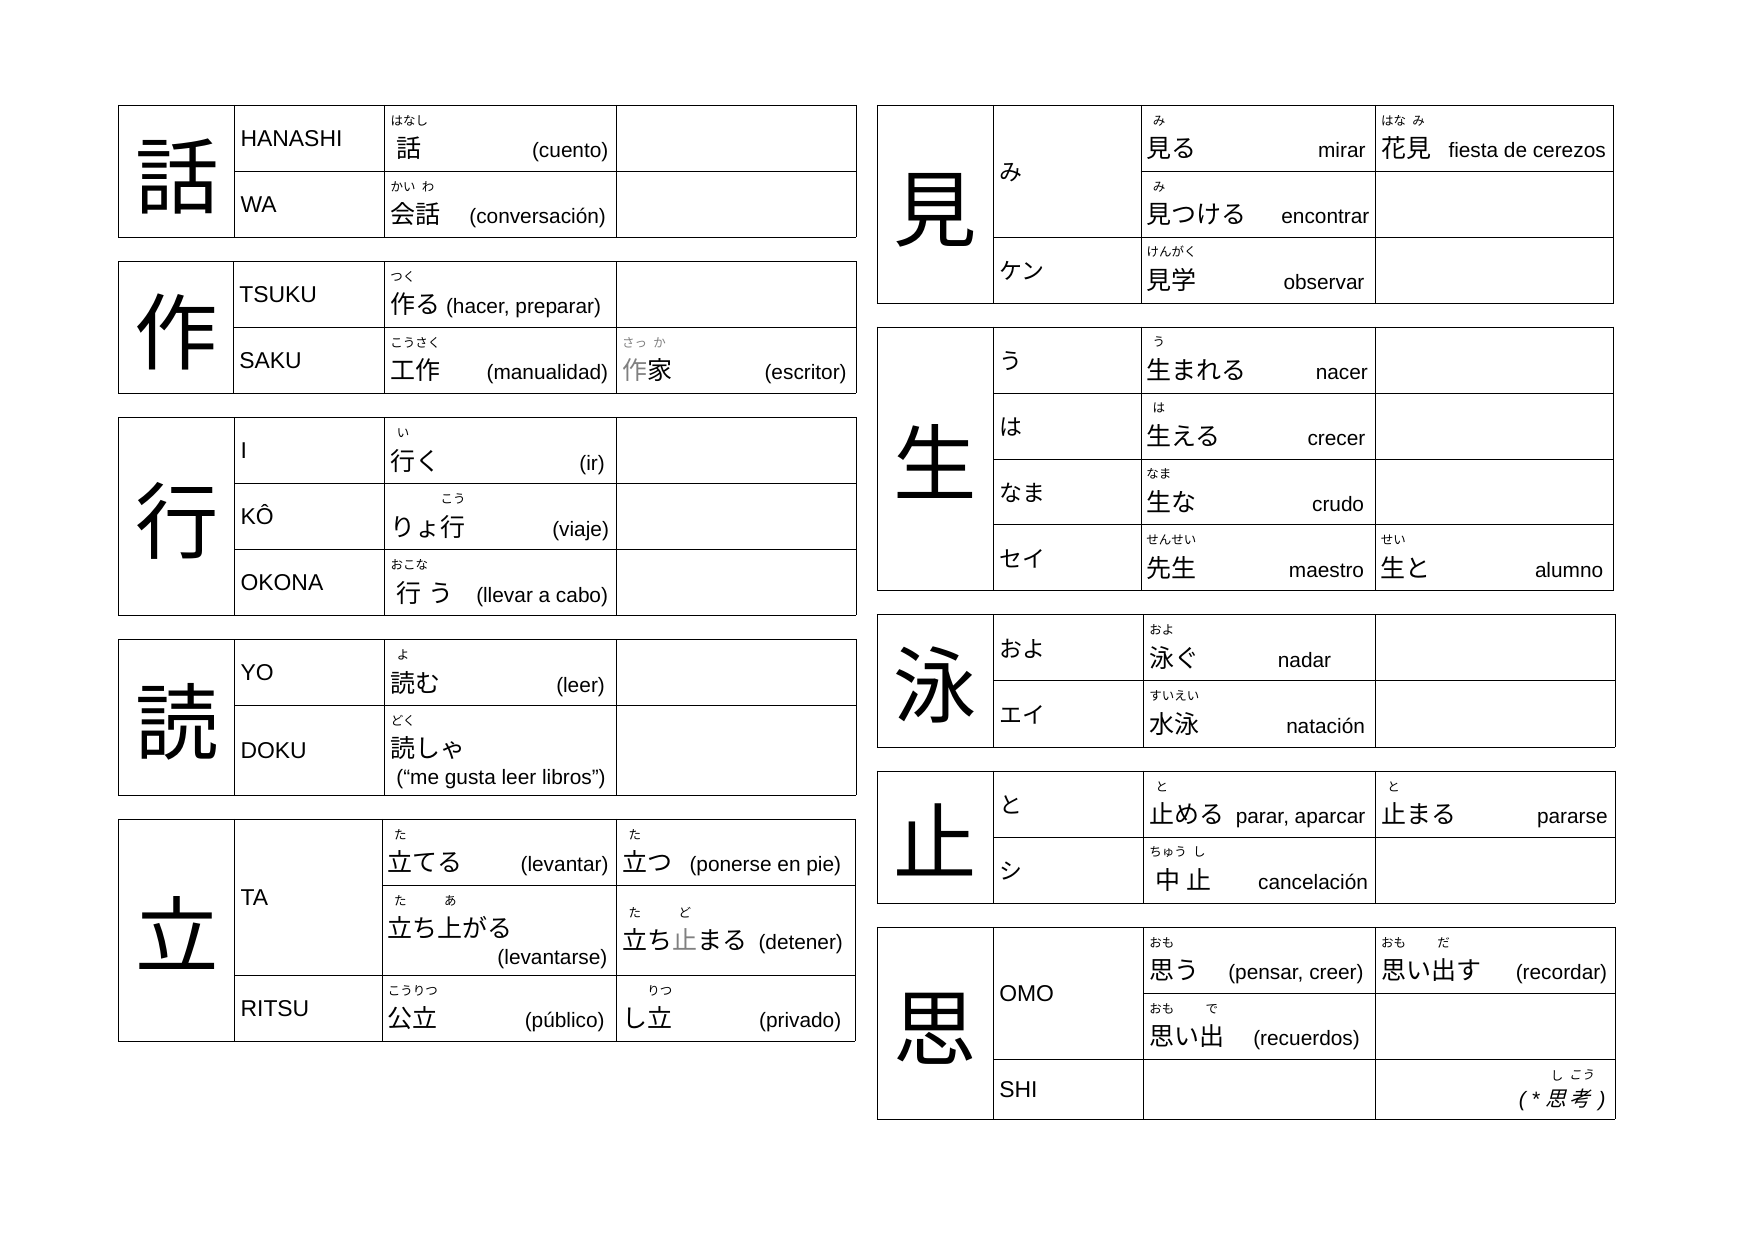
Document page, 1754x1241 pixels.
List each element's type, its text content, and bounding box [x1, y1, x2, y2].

table_header TA [235, 820, 382, 975]
table_cell WA [235, 172, 384, 237]
table_cell SAKU [234, 328, 384, 393]
table_cell [1376, 838, 1615, 903]
table_cell 生はえる crecer [1142, 394, 1375, 458]
table_cell 見みつける encontrar [1142, 172, 1375, 237]
table_cell [1376, 172, 1613, 237]
table_cell [1376, 460, 1613, 524]
table_cell セイ [994, 525, 1141, 590]
table_header と [994, 772, 1143, 837]
table_header 読 [119, 640, 234, 795]
table_header 行いく (ir) [385, 418, 616, 483]
table_header [617, 262, 856, 327]
table_cell ( * 思し考こう ) [1376, 1060, 1615, 1119]
table_cell 工こう作さく (manualidad) [385, 328, 616, 393]
table_header TSUKU [234, 262, 384, 327]
table_cell 生なまな crudo [1142, 460, 1375, 524]
table_header う [994, 328, 1141, 392]
table_cell 行おこなう (llevar a cabo) [385, 550, 616, 615]
table_cell DOKU [235, 706, 384, 795]
table_cell 立たち上あがる (levantarse) [383, 886, 616, 975]
table_header I [235, 418, 384, 483]
table_cell [617, 172, 856, 237]
table_cell 公こう立りつ (público) [383, 976, 616, 1041]
table_cell SHI [994, 1060, 1143, 1119]
table_cell 話はなし (cuento) [385, 106, 616, 171]
table_header 読よむ (leer) [385, 640, 616, 705]
table_header 立 [119, 820, 234, 1041]
table_header 泳およぐ nadar [1144, 615, 1375, 680]
table_header 行 [119, 418, 234, 615]
table_cell 中ちゅう止し cancelación [1144, 838, 1375, 903]
table_header 思おもう (pensar, creer) [1144, 928, 1375, 993]
table_header 止とめる parar, aparcar [1144, 772, 1375, 837]
table_header YO [235, 640, 384, 705]
table_header [617, 418, 856, 483]
table_cell 思おもい出で (recuerdos) [1144, 994, 1375, 1059]
table_header 止とまる pararse [1376, 772, 1615, 837]
table_header およ [994, 615, 1143, 680]
table_header 止 [878, 772, 993, 903]
table_cell [1144, 1060, 1375, 1119]
table_cell 立たち止どまる (detener) [617, 886, 855, 975]
table_header 思おもい出だす (recordar) [1376, 928, 1615, 993]
table_cell [1376, 681, 1615, 747]
table_cell HANASHI [235, 106, 384, 171]
table_cell KÔ [235, 484, 384, 549]
table_cell エイ [994, 681, 1143, 747]
table_cell OKONA [235, 550, 384, 615]
table_header 立たつ (ponerse en pie) [617, 820, 855, 885]
table_cell は [994, 394, 1141, 458]
table_cell 会かい話わ (conversación) [385, 172, 616, 237]
table_cell 見けん学がく observar [1142, 238, 1375, 302]
table_cell RITSU [235, 976, 382, 1041]
table_cell [1376, 394, 1613, 458]
table_cell [617, 706, 856, 795]
table_header み [994, 106, 1141, 237]
table_cell 作さっ家か (escritor) [617, 328, 856, 393]
table_header 見 [878, 106, 993, 302]
table_header [1376, 328, 1613, 392]
table_header 花はな見み fiesta de cerezos [1376, 106, 1613, 171]
table_cell [617, 550, 856, 615]
table_cell 水すい泳えい natación [1144, 681, 1375, 747]
table_cell シ [994, 838, 1143, 903]
table_header 立たてる (levantar) [383, 820, 616, 885]
table_cell [617, 106, 856, 171]
table_header 話 [119, 106, 234, 237]
table_cell りょ行こう (viaje) [385, 484, 616, 549]
table_header 泳 [878, 615, 993, 747]
table_cell 読どくしゃ (“me gusta leer libros”) [385, 706, 616, 795]
table_header [1376, 615, 1615, 680]
table_header 作つくる (hacer, preparar) [385, 262, 616, 327]
table_header 生うまれる nacer [1142, 328, 1375, 392]
table_cell [1376, 238, 1613, 302]
table_cell ケン [994, 238, 1141, 302]
table_cell 生せいと alumno [1376, 525, 1613, 590]
table_cell 先せん生せい maestro [1142, 525, 1375, 590]
table_cell なま [994, 460, 1141, 524]
table_header OMO [994, 928, 1143, 1059]
table_header 見みる mirar [1142, 106, 1375, 171]
table_cell し立りつ (privado) [617, 976, 855, 1041]
table_header [617, 640, 856, 705]
table_header 作 [119, 262, 233, 393]
table_cell [1376, 994, 1615, 1059]
table_cell [617, 484, 856, 549]
table_header 生 [878, 328, 993, 590]
table_header 思 [878, 928, 993, 1119]
